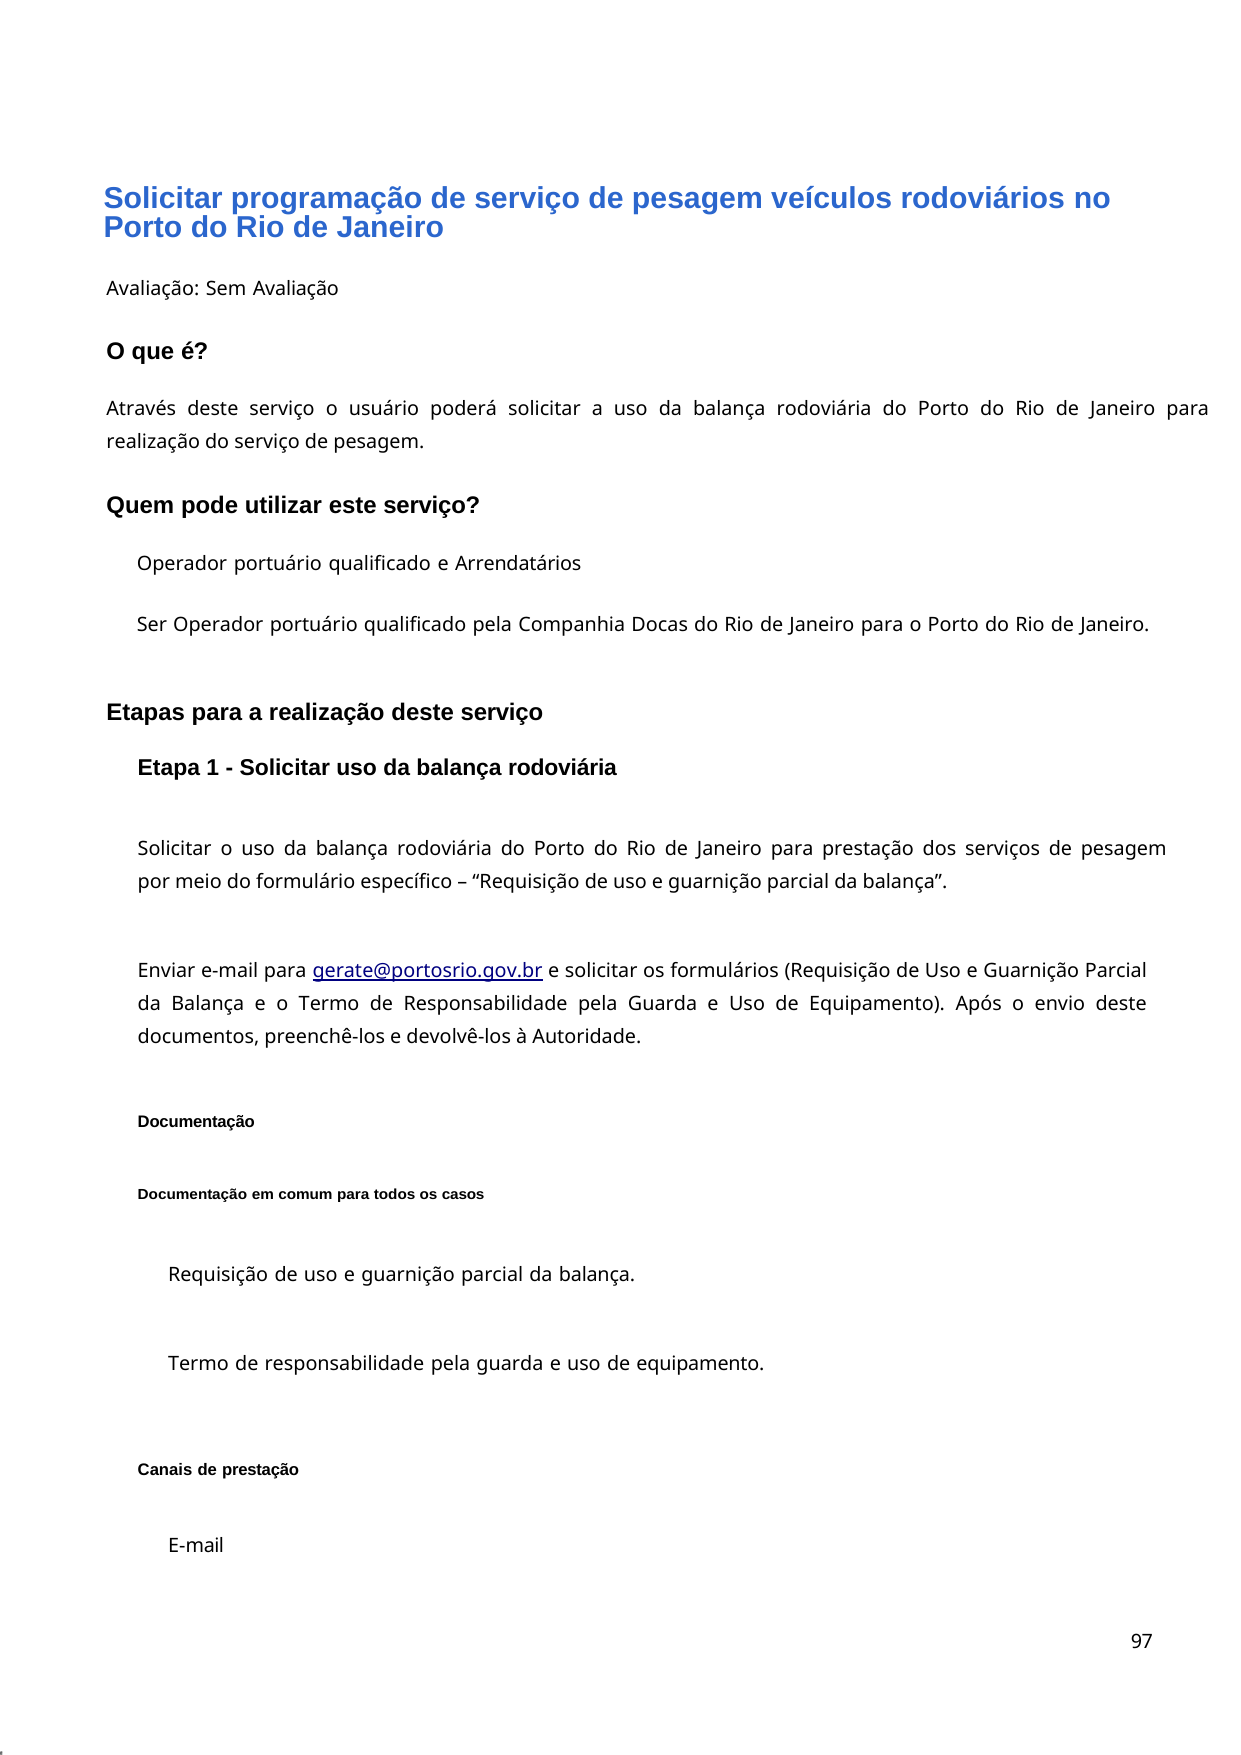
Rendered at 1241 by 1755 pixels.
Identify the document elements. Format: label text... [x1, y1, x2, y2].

subtitle Etapas para a realização deste serviço [106, 698, 1241, 725]
subtitle Solicitar programação de serviço de pesagem veículos rodoviários no Porto do Rio de Janeiro [103, 185, 1146, 244]
text Documentação em comum para todos os casos [137, 1186, 1241, 1202]
text Solicitar o uso da balança rodoviária do Porto do Rio de Janeiro para prestação dos serviços de pesagem por meio do formulário específico – “Requisição de uso e guarnição parcial da balança”. [137, 834, 1173, 894]
text E-mail [168, 1531, 1241, 1558]
text Avaliação: Sem Avaliação [106, 274, 1241, 301]
text Enviar e-mail para gerate@portosrio.gov.br e solicitar os formulários (Requisição de Uso e Guarnição Parcial da Balança e o Termo de Responsabilidade pela Guarda e Uso de Equipamento). Após o envio deste documentos, preenchê-los e devolvê-los à Autoridade. [137, 956, 1148, 1049]
text Termo de responsabilidade pela guarda e uso de equipamento. [168, 1349, 1241, 1376]
subtitle O que é? [106, 337, 1241, 365]
text Requisição de uso e guarnição parcial da balança. [168, 1260, 1241, 1287]
text Através deste serviço o usuário poderá solicitar a uso da balança rodoviária do Porto do Rio de Janeiro para realização do serviço de pesagem. [106, 395, 1241, 455]
text Canais de prestação [137, 1459, 1241, 1478]
subtitle Etapa 1 - Solicitar uso da balança rodoviária [137, 754, 1241, 781]
subtitle Quem pode utilizar este serviço? [106, 491, 1241, 519]
text Ser Operador portuário qualificado pela Companhia Docas do Rio de Janeiro para o Porto do Rio de Janeiro. [137, 610, 1241, 637]
text Documentação [137, 1112, 1241, 1131]
text Operador portuário qualificado e Arrendatários [137, 549, 1241, 576]
